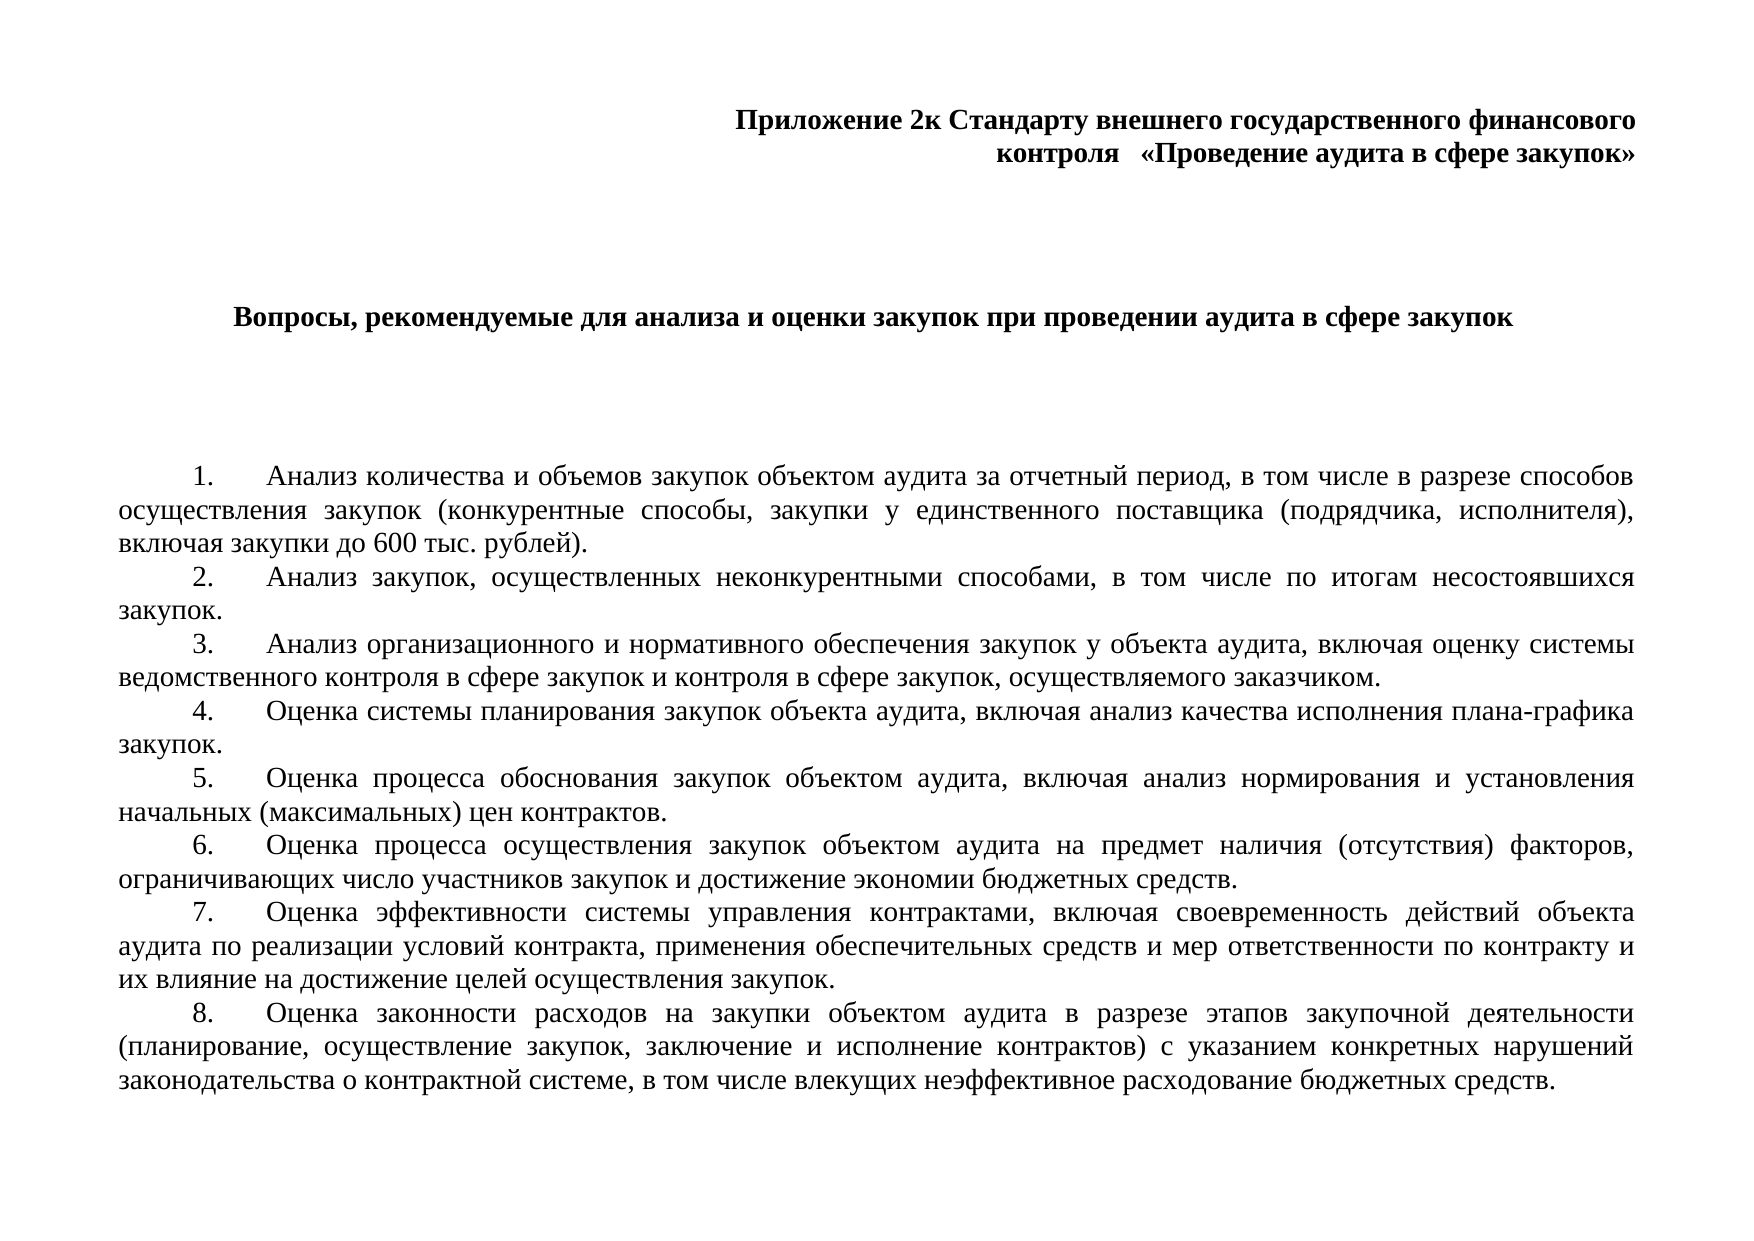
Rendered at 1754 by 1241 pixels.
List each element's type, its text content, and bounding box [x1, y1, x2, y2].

list Анализ количества и объемов закупок объектом аудита за отчетный период, в том числе в разрезе способов осуществления закупок (конкурентные способы, закупки у единственного поставщика (подрядчика, исполнителя), включая закупки до 600 тыс. рублей). [118, 458, 1636, 559]
list Анализ организационного и нормативного обеспечения закупок у объекта аудита, включая оценку системы ведомственного контроля в сфере закупок и контроля в сфере закупок, осуществляемого заказчиком. [118, 626, 1636, 693]
list Оценка процесса осуществления закупок объектом аудита на предмет наличия (отсутствия) факторов, ограничивающих число участников закупок и достижение экономии бюджетных средств. [118, 827, 1636, 894]
text Вопросы, рекомендуемые для анализа и оценки закупок при проведении аудита в сфере закупок [118, 299, 1562, 333]
list Оценка эффективности системы управления контрактами, включая своевременность действий объекта аудита по реализации условий контракта, применения обеспечительных средств и мер ответственности по контракту и их влияние на достижение целей осуществления закупок. [118, 894, 1636, 995]
list Оценка процесса обоснования закупок объектом аудита, включая анализ нормирования и установления начальных (максимальных) цен контрактов. [118, 760, 1636, 827]
list Оценка законности расходов на закупки объектом аудита в разрезе этапов закупочной деятельности (планирование, осуществление закупок, заключение и исполнение контрактов) с указанием конкретных нарушений законодательства о контрактной системе, в том числе влекущих неэффективное расходование бюджетных средств. [118, 995, 1636, 1096]
subtitle Приложение 2к Стандарту внешнего государственного финансового контроля «Проведение аудита в сфере закупок» [694, 102, 1636, 169]
list Оценка системы планирования закупок объекта аудита, включая анализ качества исполнения плана-графика закупок. [118, 693, 1636, 760]
list Анализ закупок, осуществленных неконкурентными способами, в том числе по итогам несостоявшихся закупок. [118, 559, 1636, 626]
